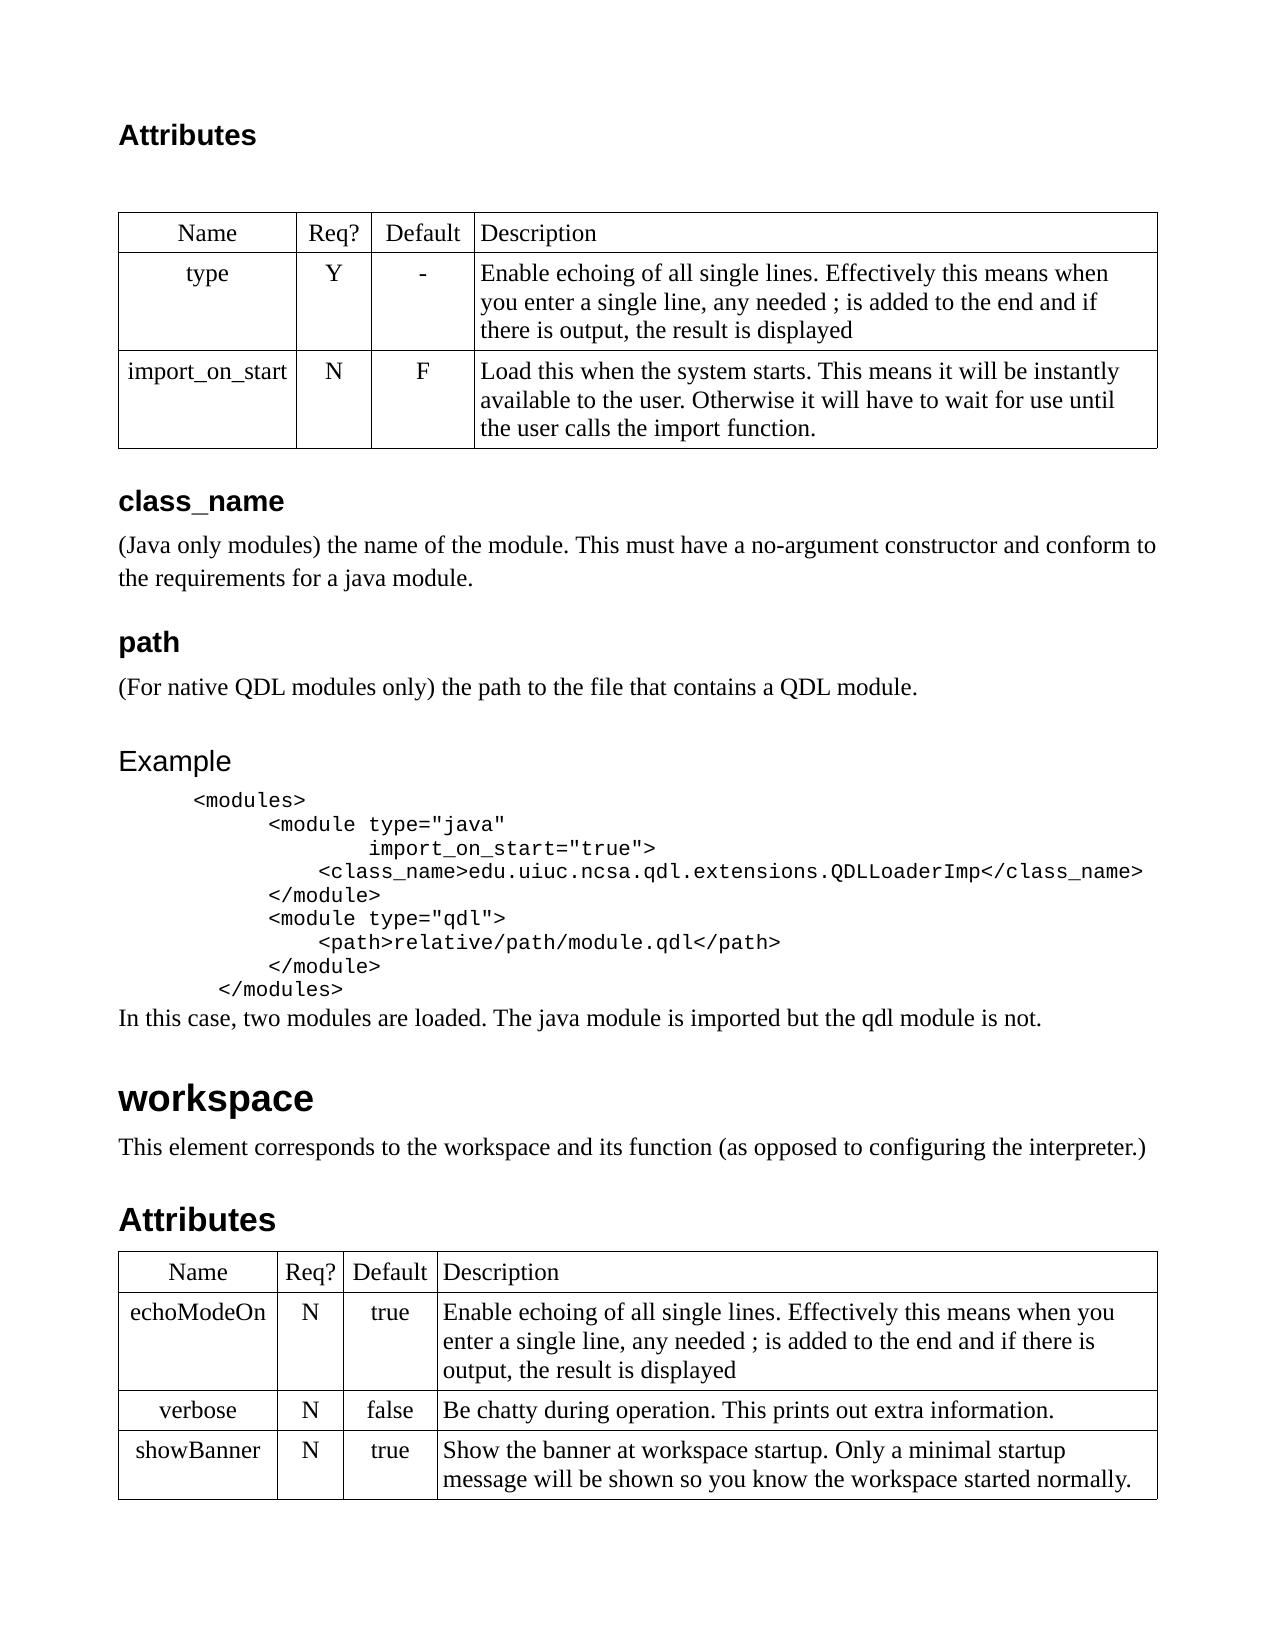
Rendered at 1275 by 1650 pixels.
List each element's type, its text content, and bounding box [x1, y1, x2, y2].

table_cell true [344, 1293, 437, 1389]
table_cell echoModeOn [119, 1293, 277, 1389]
table_cell import_on_start [119, 351, 296, 448]
subtitle Example [118, 744, 1157, 778]
text (Java only modules) the name of the module. This must have a no-argument constructor and conform to the requirements for a java module. [118, 530, 1157, 592]
text <module type="qdl"> [118, 908, 1157, 932]
subtitle path [118, 625, 1157, 659]
table_cell false [344, 1391, 437, 1430]
table_header Name [119, 213, 296, 252]
table_header Default [344, 1252, 437, 1292]
table_cell Y [297, 253, 371, 350]
subtitle workspace [118, 1076, 1157, 1119]
table_header Req? [278, 1252, 343, 1292]
text <modules> [118, 790, 1157, 814]
table_cell - [372, 253, 474, 350]
table_cell Enable echoing of all single lines. Effectively this means when you enter a single line, any needed ; is added to the end and if there is output, the result is displayed [475, 253, 1157, 350]
table_cell N [278, 1293, 343, 1389]
text (For native QDL modules only) the path to the file that contains a QDL module. [118, 672, 1157, 700]
table_cell N [278, 1391, 343, 1430]
table_header Req? [297, 213, 371, 252]
table_cell N [278, 1431, 343, 1499]
table_cell true [344, 1431, 437, 1499]
text <path>relative/path/module.qdl</path> [118, 932, 1157, 956]
table_cell Enable echoing of all single lines. Effectively this means when you enter a single line, any needed ; is added to the end and if there is output, the result is displayed [438, 1293, 1157, 1389]
text import_on_start="true"> [118, 837, 1157, 861]
table_cell Load this when the system starts. This means it will be instantly available to the user. Otherwise it will have to wait for use until the user calls the import function. [475, 351, 1157, 448]
table_cell verbose [119, 1391, 277, 1430]
table_header Name [119, 1252, 277, 1292]
text </module> [118, 956, 1157, 979]
text This element corresponds to the workspace and its function (as opposed to configuring the interpreter.) [118, 1132, 1157, 1161]
table_cell showBanner [119, 1431, 277, 1499]
subtitle Attributes [118, 118, 1157, 152]
table_header Description [438, 1252, 1157, 1292]
subtitle class_name [118, 484, 1157, 518]
text </module> [118, 885, 1157, 908]
table_cell F [372, 351, 474, 448]
subtitle Attributes [118, 1200, 1157, 1239]
table_cell type [119, 253, 296, 350]
table_cell N [297, 351, 371, 448]
text <class_name>edu.uiuc.ncsa.qdl.extensions.QDLLoaderImp</class_name> [118, 861, 1157, 885]
table_cell Show the banner at workspace startup. Only a minimal startup message will be shown so you know the workspace started normally. [438, 1431, 1157, 1499]
table_cell Be chatty during operation. This prints out extra information. [438, 1391, 1157, 1430]
table_header Description [475, 213, 1157, 252]
text </modules> [118, 979, 1157, 1003]
table_header Default [372, 213, 474, 252]
text In this case, two modules are loaded. The java module is imported but the qdl module is not. [118, 1003, 1157, 1032]
text <module type="java" [118, 814, 1157, 837]
